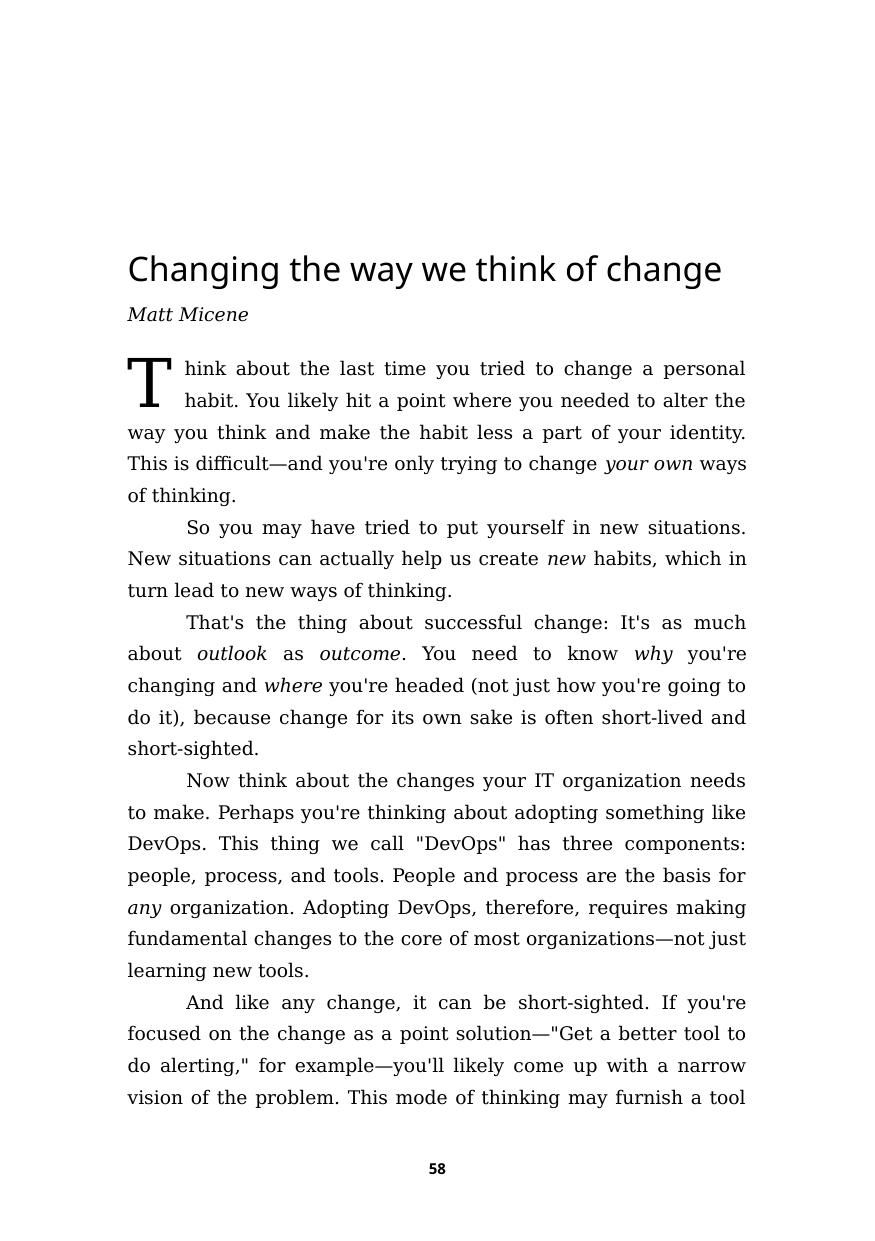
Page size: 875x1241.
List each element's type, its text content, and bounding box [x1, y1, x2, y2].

text Think about the last time you tried to change a personal habit. You likely hit a point where you needed to alter the way you think and make the habit less a part of your identity. This is difficult—and you're only trying to change your own ways of thinking. [127, 358, 747, 507]
text So you may have tried to put yourself in new situations. New situations can actually help us create new habits, which in turn lead to new ways of thinking. [127, 517, 747, 602]
subtitle Changing the way we think of change [127, 246, 747, 292]
text That's the thing about successful change: It's as much about outlook as outcome. You need to know why you're changing and where you're headed (not just how you're going to do it), because change for its own sake is often short-lived and short-sighted. [127, 612, 747, 760]
text And like any change, it can be short-sighted. If you're focused on the change as a point solution—"Get a better tool to do alerting," for example—you'll likely come up with a narrow vision of the problem. This mode of thinking may furnish a tool [127, 992, 747, 1109]
text Matt Micene [127, 304, 747, 326]
text Now think about the changes your IT organization needs to make. Perhaps you're thinking about adopting something like DevOps. This thing we call "DevOps" has three components: people, process, and tools. People and process are the basis for any organization. Adopting DevOps, therefore, requires making fundamental changes to the core of most organizations—not just learning new tools. [127, 770, 747, 982]
